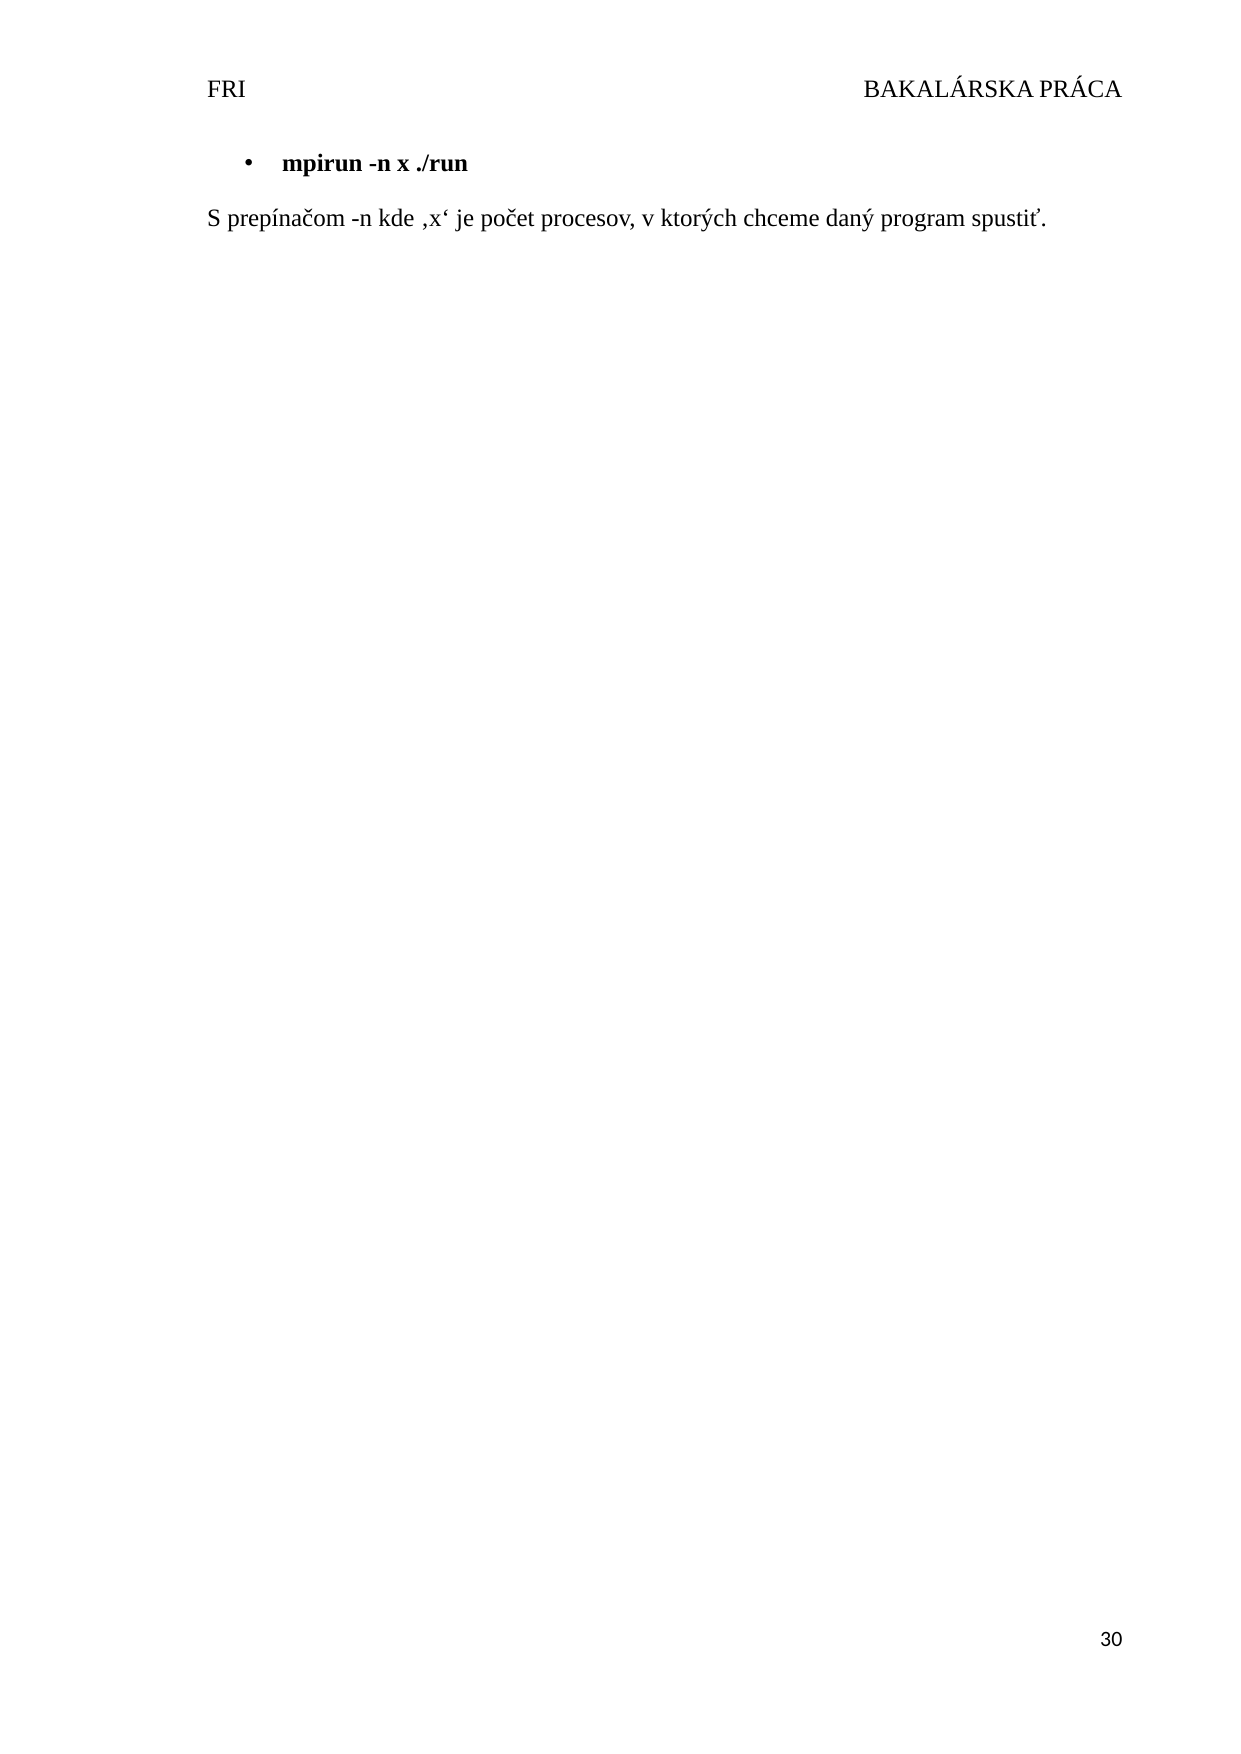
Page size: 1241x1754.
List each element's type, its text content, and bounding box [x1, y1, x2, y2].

list mpirun -n x ./run [244, 148, 1122, 176]
list S prepínačom -n kde ‚x‘ je počet procesov, v ktorých chceme daný program spustiť. [207, 203, 1122, 232]
